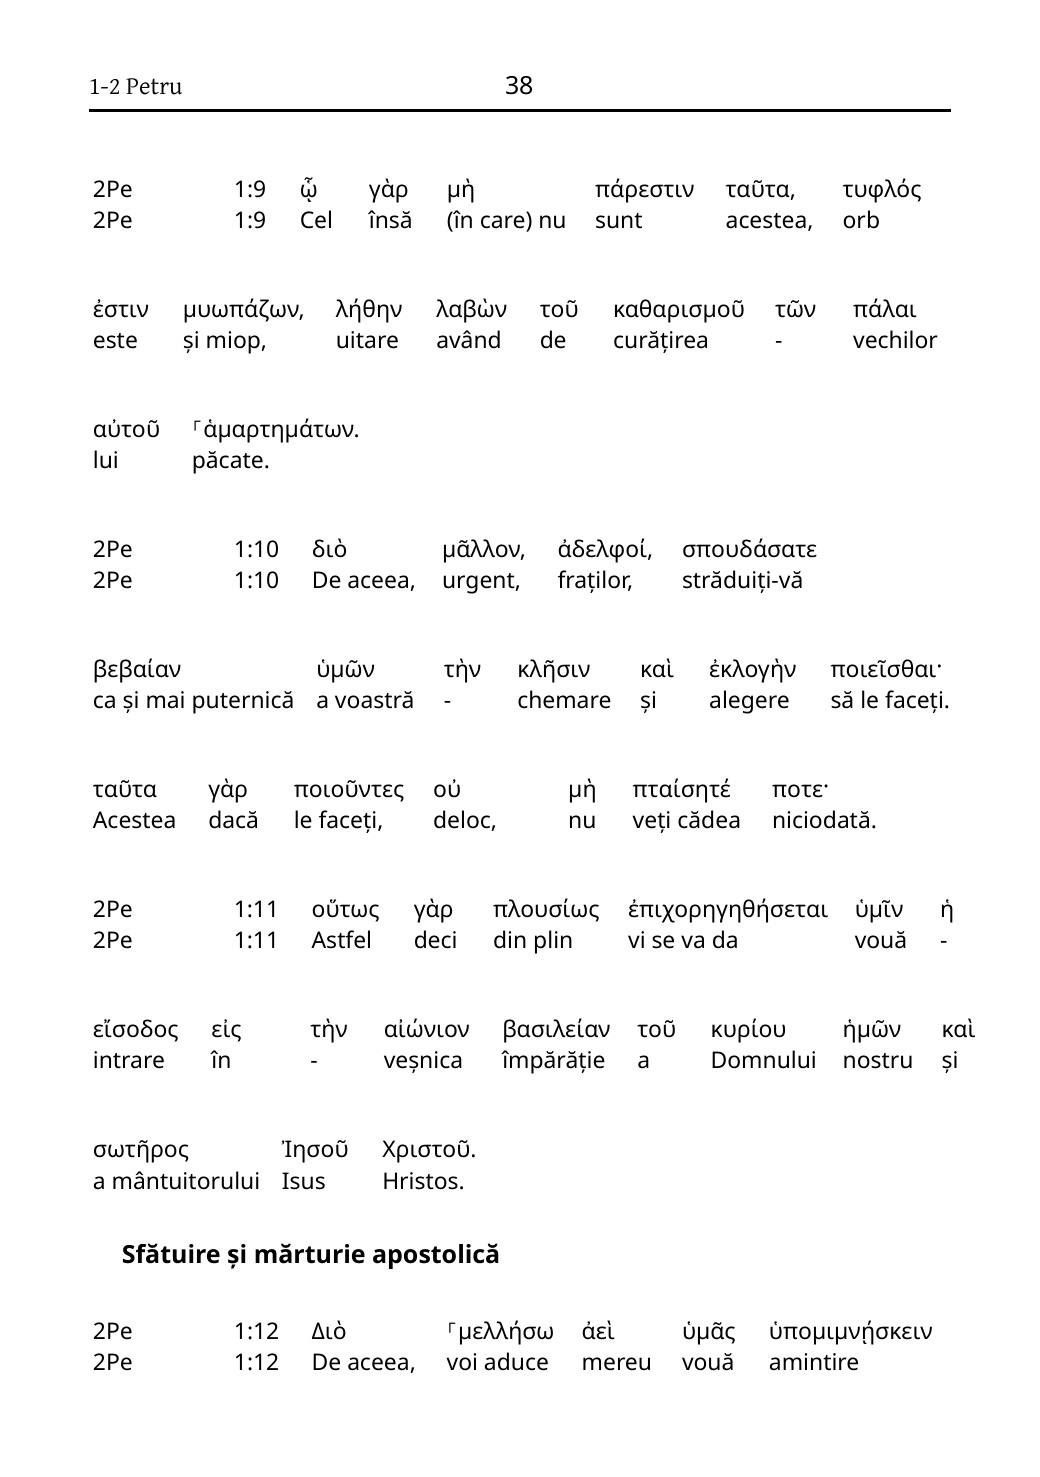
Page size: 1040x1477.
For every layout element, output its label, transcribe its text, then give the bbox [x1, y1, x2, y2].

table_cell amintire [765, 1346, 954, 1377]
table_cell păcate. [188, 444, 382, 475]
table_cell le faceți, [289, 804, 429, 836]
table_header [89, 502, 229, 533]
table_cell dacă [204, 804, 289, 836]
table_header [706, 982, 838, 1013]
table_cell τὴν [440, 653, 513, 684]
table_cell 2Pe [89, 1315, 229, 1346]
table_header [89, 141, 229, 172]
table_cell 2Pe [89, 1346, 229, 1377]
table_cell a voastră [312, 684, 439, 715]
table_cell Hristos. [378, 1165, 502, 1196]
table_cell καὶ [937, 1013, 1006, 1044]
table_header [89, 982, 207, 1013]
table_cell 1:9 [230, 173, 295, 204]
table_cell λαβὼν [432, 293, 535, 324]
table_header [850, 862, 936, 893]
table_cell καθαρισμοῦ [609, 293, 771, 324]
table_header [636, 622, 705, 653]
table_cell este [89, 324, 178, 355]
table_header [204, 742, 289, 773]
table_cell τοῦ [633, 1013, 706, 1044]
table_cell ὑμῖν [850, 893, 936, 924]
table_cell alegere [705, 684, 826, 715]
table_cell τοῦ [535, 293, 609, 324]
table_cell vechilor [849, 324, 964, 355]
table_header [838, 982, 937, 1013]
table_header [429, 742, 564, 773]
table_cell - [440, 684, 513, 715]
table_cell εἰς [207, 1013, 306, 1044]
table_header [89, 261, 178, 293]
table_cell διὸ [308, 533, 438, 564]
table_header [440, 622, 513, 653]
table_cell βεβαίαν [89, 653, 312, 684]
table_cell αὐτοῦ [89, 413, 187, 444]
table_cell vouă [850, 924, 936, 956]
table_cell curățirea [609, 324, 771, 355]
table_cell ἡμῶν [838, 1013, 937, 1044]
table_header [89, 742, 204, 773]
table_cell 2Pe [89, 533, 229, 564]
table_cell să le faceți. [826, 684, 975, 715]
table_header [705, 622, 826, 653]
table_header [89, 862, 229, 893]
table_cell βασιλείαν [498, 1013, 633, 1044]
table_cell străduiți-vă [678, 564, 843, 595]
table_cell ταῦτα, [721, 173, 838, 204]
table_cell intrare [89, 1045, 207, 1076]
table_cell lui [89, 444, 187, 475]
table_cell 2Pe [89, 204, 229, 235]
table_header [535, 261, 609, 293]
subtitle Sfătuire și mărturie apostolică [92, 1237, 948, 1271]
table_cell 2Pe [89, 173, 229, 204]
table_header [765, 1283, 954, 1314]
table_cell μὴ [564, 773, 628, 804]
table_cell 1:11 [229, 893, 307, 924]
table_header [230, 502, 307, 533]
table_header [442, 1283, 577, 1314]
table_cell din plin [489, 924, 624, 956]
table_cell Domnului [706, 1045, 838, 1076]
table_cell deloc, [429, 804, 564, 836]
table_cell sunt [591, 204, 721, 235]
table_header [678, 502, 843, 533]
table_cell ἀδελφοί, [553, 533, 678, 564]
table_cell πλουσίως [489, 893, 624, 924]
table_header [678, 1283, 764, 1314]
table_header [438, 502, 553, 533]
table_cell ἀεὶ [577, 1315, 678, 1346]
table_header [443, 141, 591, 172]
table_cell τῶν [771, 293, 849, 324]
table_header [498, 982, 633, 1013]
table_cell veșnica [379, 1045, 498, 1076]
table_header [229, 862, 307, 893]
table_cell - [936, 924, 987, 956]
table_cell τὴν [306, 1013, 379, 1044]
table_header [409, 862, 489, 893]
table_cell și [937, 1045, 1006, 1076]
table_cell a [633, 1045, 706, 1076]
table_cell Ἰησοῦ [278, 1133, 378, 1164]
table_cell în [207, 1045, 306, 1076]
table_cell chemare [513, 684, 636, 715]
table_header [489, 862, 624, 893]
table_header [513, 622, 636, 653]
table_cell 1:10 [230, 533, 307, 564]
table_cell λήθην [331, 293, 432, 324]
table_cell nu [564, 804, 628, 836]
table_cell 2Pe [89, 924, 229, 956]
table_cell însă [365, 204, 442, 235]
table_cell împărăție [498, 1045, 633, 1076]
table_cell voi aduce [442, 1346, 577, 1377]
table_header [838, 141, 948, 172]
table_cell πάλαι [849, 293, 964, 324]
table_header [230, 1283, 307, 1314]
table_cell 1:12 [230, 1346, 307, 1377]
table_header [295, 141, 364, 172]
table_cell ταῦτα [89, 773, 204, 804]
table_header [564, 742, 628, 773]
table_header [553, 502, 678, 533]
table_cell ἐστιν [89, 293, 178, 324]
table_cell orb [838, 204, 948, 235]
table_cell deci [409, 924, 489, 956]
table_cell niciodată. [768, 804, 903, 836]
table_cell εἴσοδος [89, 1013, 207, 1044]
table_header [365, 141, 442, 172]
table_cell πταίσητέ [628, 773, 768, 804]
table_cell și [636, 684, 705, 715]
table_header [937, 982, 1006, 1013]
table_cell γὰρ [409, 893, 489, 924]
table_cell având [432, 324, 535, 355]
table_header [378, 1102, 502, 1133]
table_cell urgent, [438, 564, 553, 595]
table_cell ᾧ [295, 173, 364, 204]
table_cell a mântuitorului [89, 1165, 277, 1196]
table_cell acestea, [721, 204, 838, 235]
table_header [306, 982, 379, 1013]
table_cell ποιεῖσθαι· [826, 653, 975, 684]
table_cell 1:9 [230, 204, 295, 235]
table_cell μυωπάζων, [179, 293, 331, 324]
table_cell Cel [295, 204, 364, 235]
table_cell μὴ [443, 173, 591, 204]
table_header [591, 141, 721, 172]
table_cell ὑμᾶς [678, 1315, 764, 1346]
table_header [188, 381, 382, 413]
table_cell - [771, 324, 849, 355]
table_cell ἐπιχορηγηθήσεται [624, 893, 850, 924]
table_cell ὑπομιμνῄσκειν [765, 1315, 954, 1346]
table_cell fraților, [553, 564, 678, 595]
table_cell μᾶλλον, [438, 533, 553, 564]
table_cell Διὸ [307, 1315, 442, 1346]
table_cell Χριστοῦ. [378, 1133, 502, 1164]
table_header [278, 1102, 378, 1133]
table_header [609, 261, 771, 293]
table_header [331, 261, 432, 293]
table_cell (în care) nu [443, 204, 591, 235]
table_header [89, 622, 312, 653]
table_cell ὑμῶν [312, 653, 439, 684]
table_cell ἐκλογὴν [705, 653, 826, 684]
table_cell De aceea, [307, 1346, 442, 1377]
table_header [432, 261, 535, 293]
table_cell 1:10 [230, 564, 307, 595]
table_header [207, 982, 306, 1013]
table_cell κλῆσιν [513, 653, 636, 684]
table_header [230, 141, 295, 172]
table_header [624, 862, 850, 893]
table_cell ποιοῦντες [289, 773, 429, 804]
table_cell σπουδάσατε [678, 533, 843, 564]
table_cell οὕτως [307, 893, 409, 924]
table_header [89, 1102, 277, 1133]
table_cell ca și mai puternică [89, 684, 312, 715]
table_cell καὶ [636, 653, 705, 684]
table_header [379, 982, 498, 1013]
table_header [849, 261, 964, 293]
table_header [768, 742, 903, 773]
table_cell ποτε· [768, 773, 903, 804]
table_cell de [535, 324, 609, 355]
table_cell veți cădea [628, 804, 768, 836]
table_cell vi se va da [624, 924, 850, 956]
table_header [628, 742, 768, 773]
table_cell 1:11 [229, 924, 307, 956]
table_cell De aceea, [308, 564, 438, 595]
table_header [633, 982, 706, 1013]
table_cell 2Pe [89, 564, 229, 595]
table_cell πάρεστιν [591, 173, 721, 204]
table_cell 2Pe [89, 893, 229, 924]
table_header [289, 742, 429, 773]
table_header [577, 1283, 678, 1314]
table_cell vouă [678, 1346, 764, 1377]
table_header [771, 261, 849, 293]
table_header [721, 141, 838, 172]
table_cell ⸀ἁμαρτημάτων. [188, 413, 382, 444]
table_cell Acestea [89, 804, 204, 836]
table_header [308, 502, 438, 533]
table_cell Isus [278, 1165, 378, 1196]
table_cell ἡ [936, 893, 987, 924]
table_cell și miop, [179, 324, 331, 355]
table_cell Astfel [307, 924, 409, 956]
table_cell - [306, 1045, 379, 1076]
table_cell nostru [838, 1045, 937, 1076]
table_cell ⸀μελλήσω [442, 1315, 577, 1346]
table_header [179, 261, 331, 293]
table_cell κυρίου [706, 1013, 838, 1044]
table_cell τυφλός [838, 173, 948, 204]
table_header [89, 381, 187, 413]
table_cell γὰρ [365, 173, 442, 204]
table_header [312, 622, 439, 653]
table_cell οὐ [429, 773, 564, 804]
table_cell 1:12 [230, 1315, 307, 1346]
table_cell uitare [331, 324, 432, 355]
table_header [936, 862, 987, 893]
table_cell γὰρ [204, 773, 289, 804]
table_cell σωτῆρος [89, 1133, 277, 1164]
table_cell αἰώνιον [379, 1013, 498, 1044]
table_header [307, 1283, 442, 1314]
table_header [307, 862, 409, 893]
table_cell mereu [577, 1346, 678, 1377]
table_header [826, 622, 975, 653]
table_header [89, 1283, 229, 1314]
